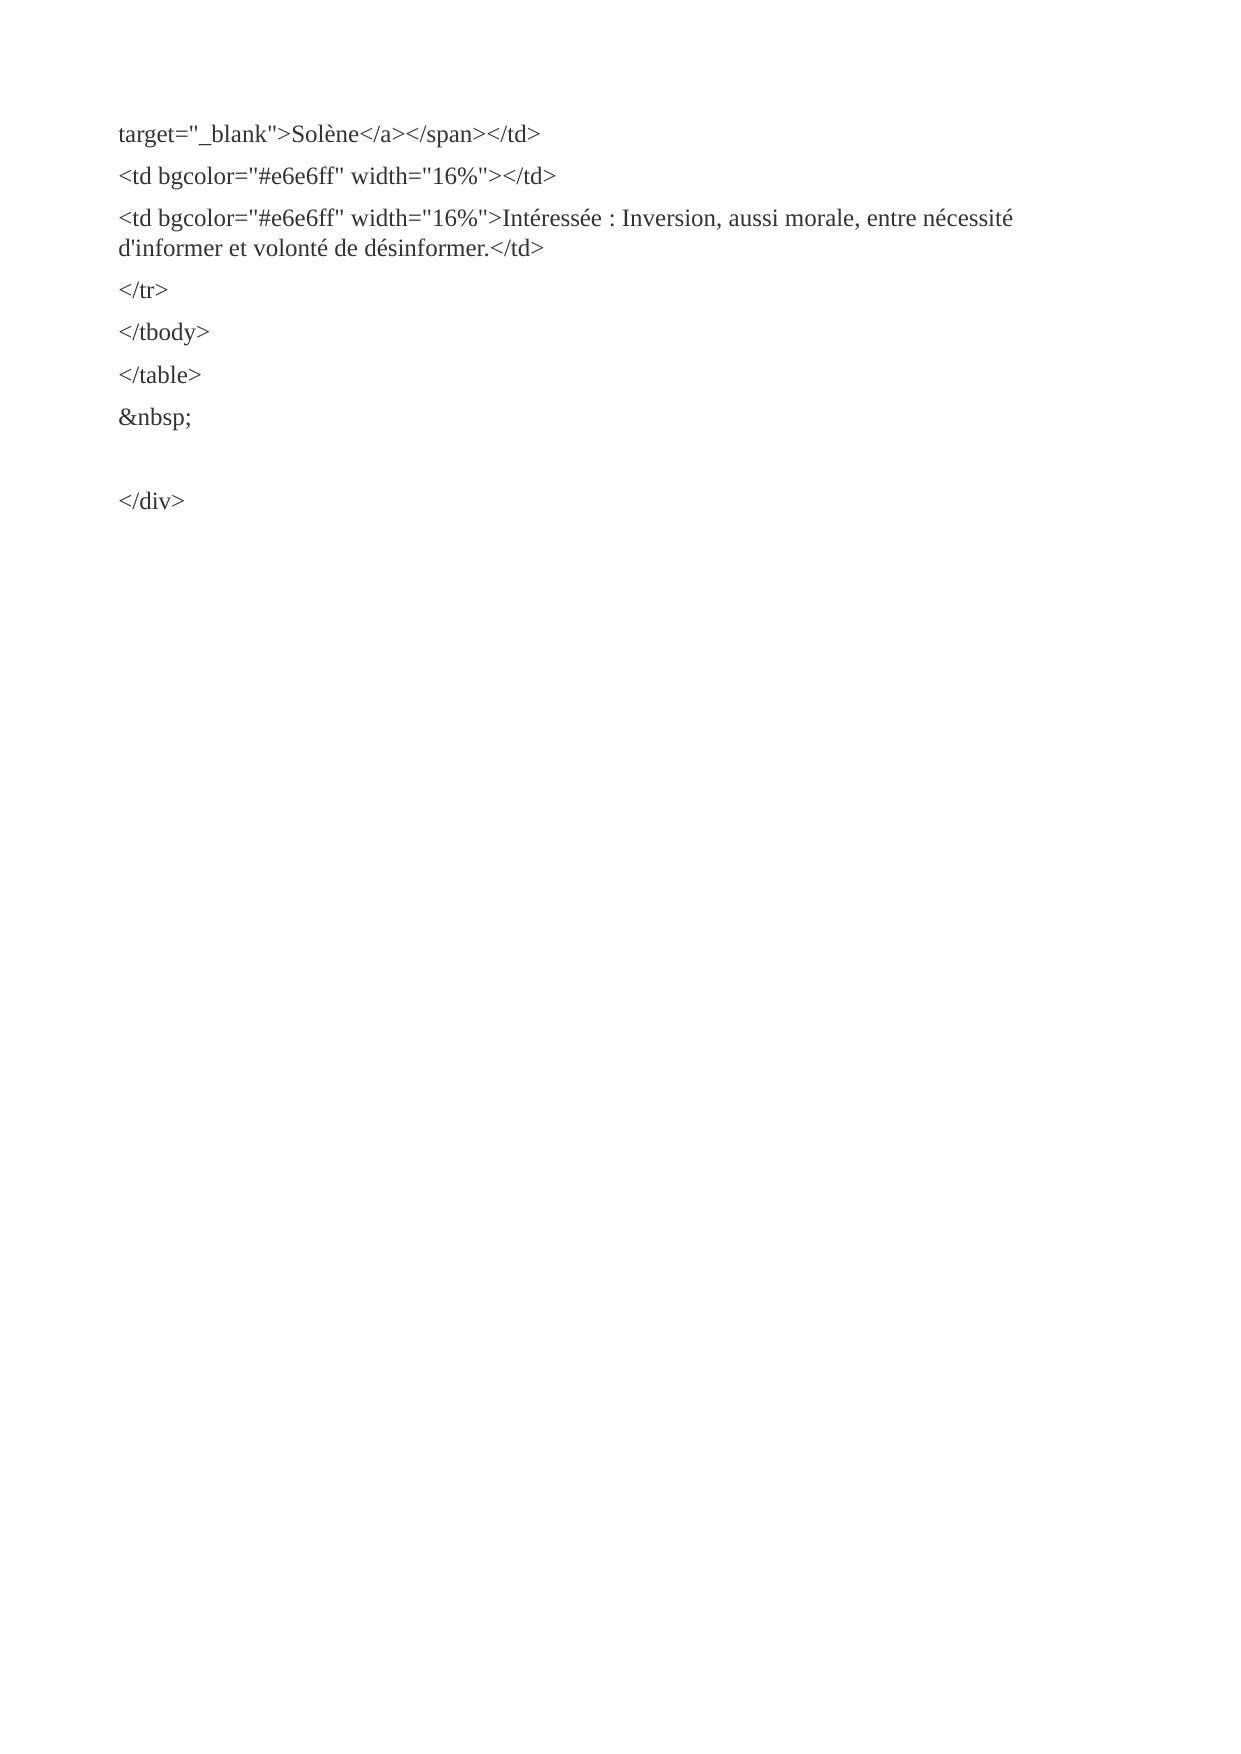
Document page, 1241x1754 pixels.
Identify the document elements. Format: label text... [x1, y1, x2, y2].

text </table> [118, 359, 1122, 388]
text &nbsp; [118, 401, 1122, 431]
text </div> [118, 485, 1122, 515]
text </tr> [118, 274, 1122, 304]
text </tbody> [118, 317, 1122, 346]
text <td bgcolor="#e6e6ff" width="16%"></td> [118, 160, 1122, 190]
text <td bgcolor="#e6e6ff" width="16%">Intéressée : Inversion, aussi morale, entre nécessité d'informer et volonté de désinformer.</td> [118, 202, 1122, 262]
text target="_blank">Solène</a></span></td> [118, 118, 1122, 148]
